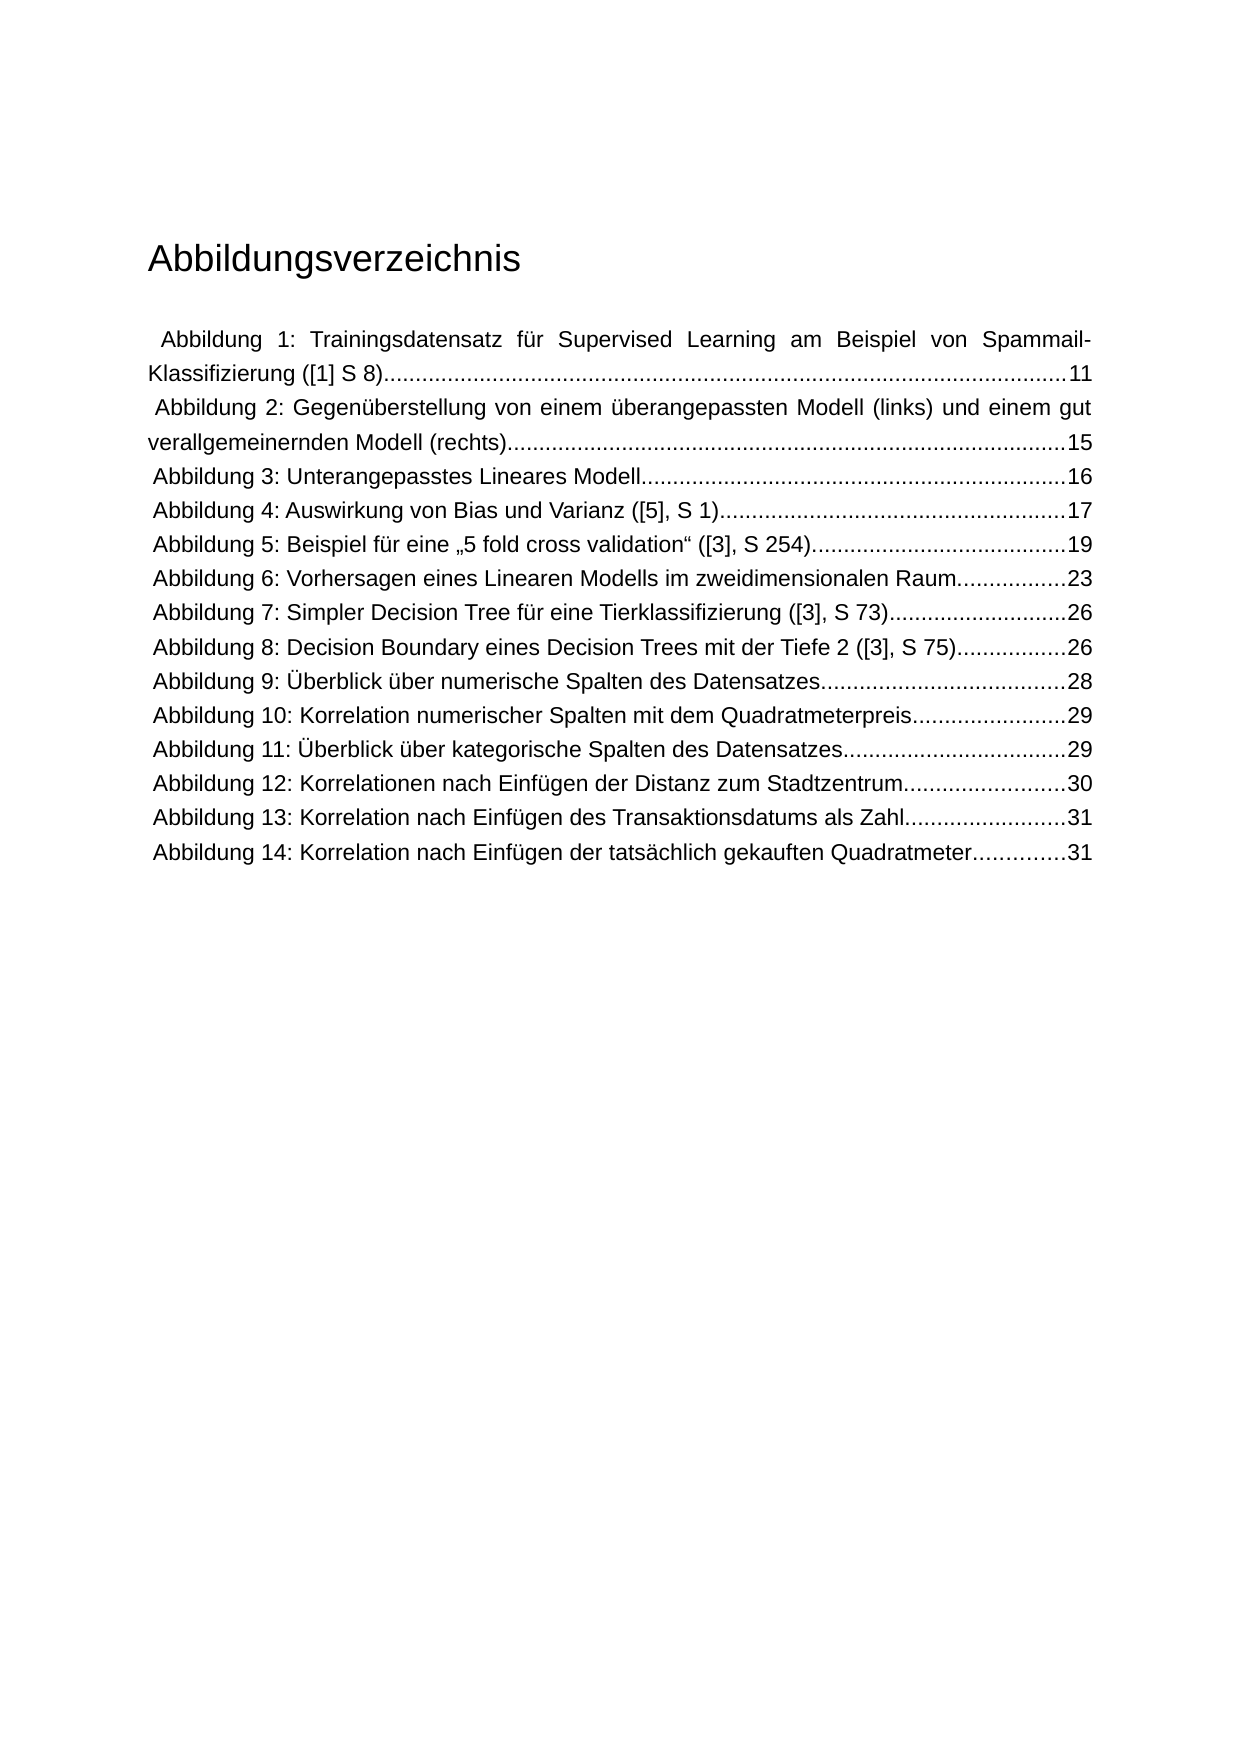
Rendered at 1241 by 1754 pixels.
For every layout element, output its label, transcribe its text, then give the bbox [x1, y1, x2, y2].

text Abbildung 11: Überblick über kategorische Spalten des Datensatzes 29 [148, 736, 1092, 762]
text Abbildung 3: Unterangepasstes Lineares Modell 16 [148, 463, 1092, 489]
text Abbildungsverzeichnis [148, 236, 1092, 279]
text Abbildung 10: Korrelation numerischer Spalten mit dem Quadratmeterpreis 29 [148, 702, 1092, 728]
text Abbildung 8: Decision Boundary eines Decision Trees mit der Tiefe 2 ([3], S 75) 26 [148, 633, 1092, 660]
text Abbildung 13: Korrelation nach Einfügen des Transaktionsdatums als Zahl 31 [148, 804, 1092, 831]
text Abbildung 9: Überblick über numerische Spalten des Datensatzes 28 [148, 668, 1092, 694]
text Abbildung 14: Korrelation nach Einfügen der tatsächlich gekauften Quadratmeter 31 [148, 838, 1092, 865]
text Abbildung 4: Auswirkung von Bias und Varianz ([5], S 1) 17 [148, 497, 1092, 523]
text Abbildung 6: Vorhersagen eines Linearen Modells im zweidimensionalen Raum. 23 [148, 565, 1092, 592]
text Abbildung 1: Trainingsdatensatz für Supervised Learning am Beispiel von Spammail-Klassifizierung ([1] S 8) 11 [148, 326, 1092, 387]
text Abbildung 2: Gegenüberstellung von einem überangepassten Modell (links) und einem gut verallgemeinernden Modell (rechts). 15 [148, 394, 1092, 455]
text Abbildung 5: Beispiel für eine „5 fold cross validation“ ([3], S 254). 19 [148, 531, 1092, 557]
text Abbildung 7: Simpler Decision Tree für eine Tierklassifizierung ([3], S 73) 26 [148, 599, 1092, 626]
text Abbildung 12: Korrelationen nach Einfügen der Distanz zum Stadtzentrum 30 [148, 770, 1092, 797]
